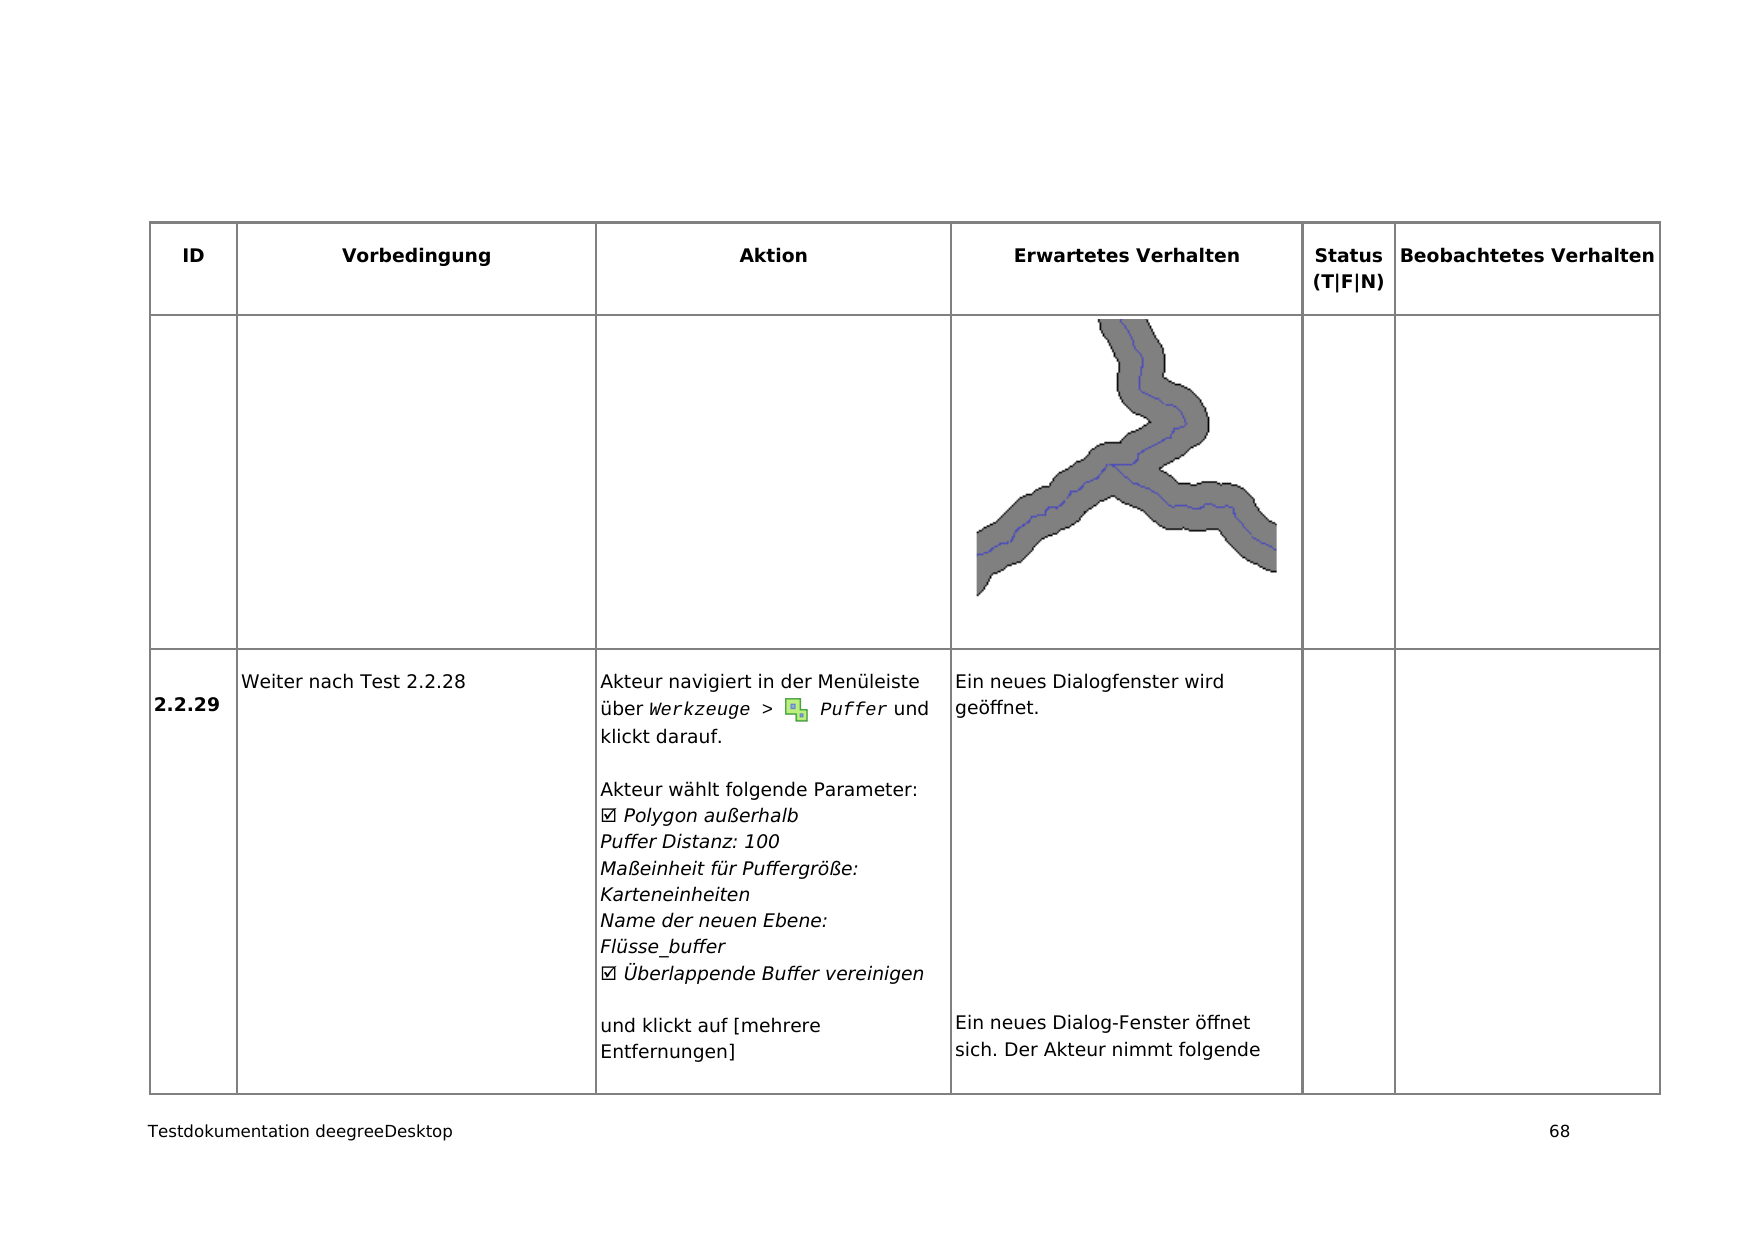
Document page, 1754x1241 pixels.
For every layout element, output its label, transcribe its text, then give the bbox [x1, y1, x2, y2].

table_cell [238, 316, 595, 648]
table_cell [1396, 650, 1659, 1093]
table_header Vorbedingung [238, 224, 595, 314]
table_cell Akteur navigiert in der Menüleiste über Werkzeuge > Puffer und klickt darauf. Akteur wählt folgende Parameter:  Polygon außerhalb Puffer Distanz: 100 Maßeinheit für Puffergröße: Karteneinheiten Name der neuen Ebene: Flüsse_buffer  Überlappende Buffer vereinigen und klickt auf [mehrere Entfernungen] [597, 650, 950, 1093]
table_header Status (T|F|N) [1304, 224, 1394, 314]
table_cell [1396, 316, 1659, 648]
table_cell [1304, 316, 1394, 648]
table_cell [151, 316, 236, 648]
table_cell [151, 650, 236, 1093]
picture [784, 697, 809, 723]
table_header ID [151, 224, 236, 314]
table_header Erwartetes Verhalten [952, 224, 1301, 314]
picture [976, 319, 1277, 601]
table_cell Ein neues Dialogfenster wird geöffnet. Ein neues Dialog-Fenster öffnet sich. Der Akteur nimmt folgende [952, 650, 1301, 1093]
table_cell [597, 316, 950, 648]
table_header Aktion [597, 224, 950, 314]
table_cell [952, 316, 1301, 648]
table_cell Weiter nach Test 2.2.28 [238, 650, 595, 1093]
table_header Beobachtetes Verhalten [1396, 224, 1659, 314]
table_cell [1304, 650, 1394, 1093]
